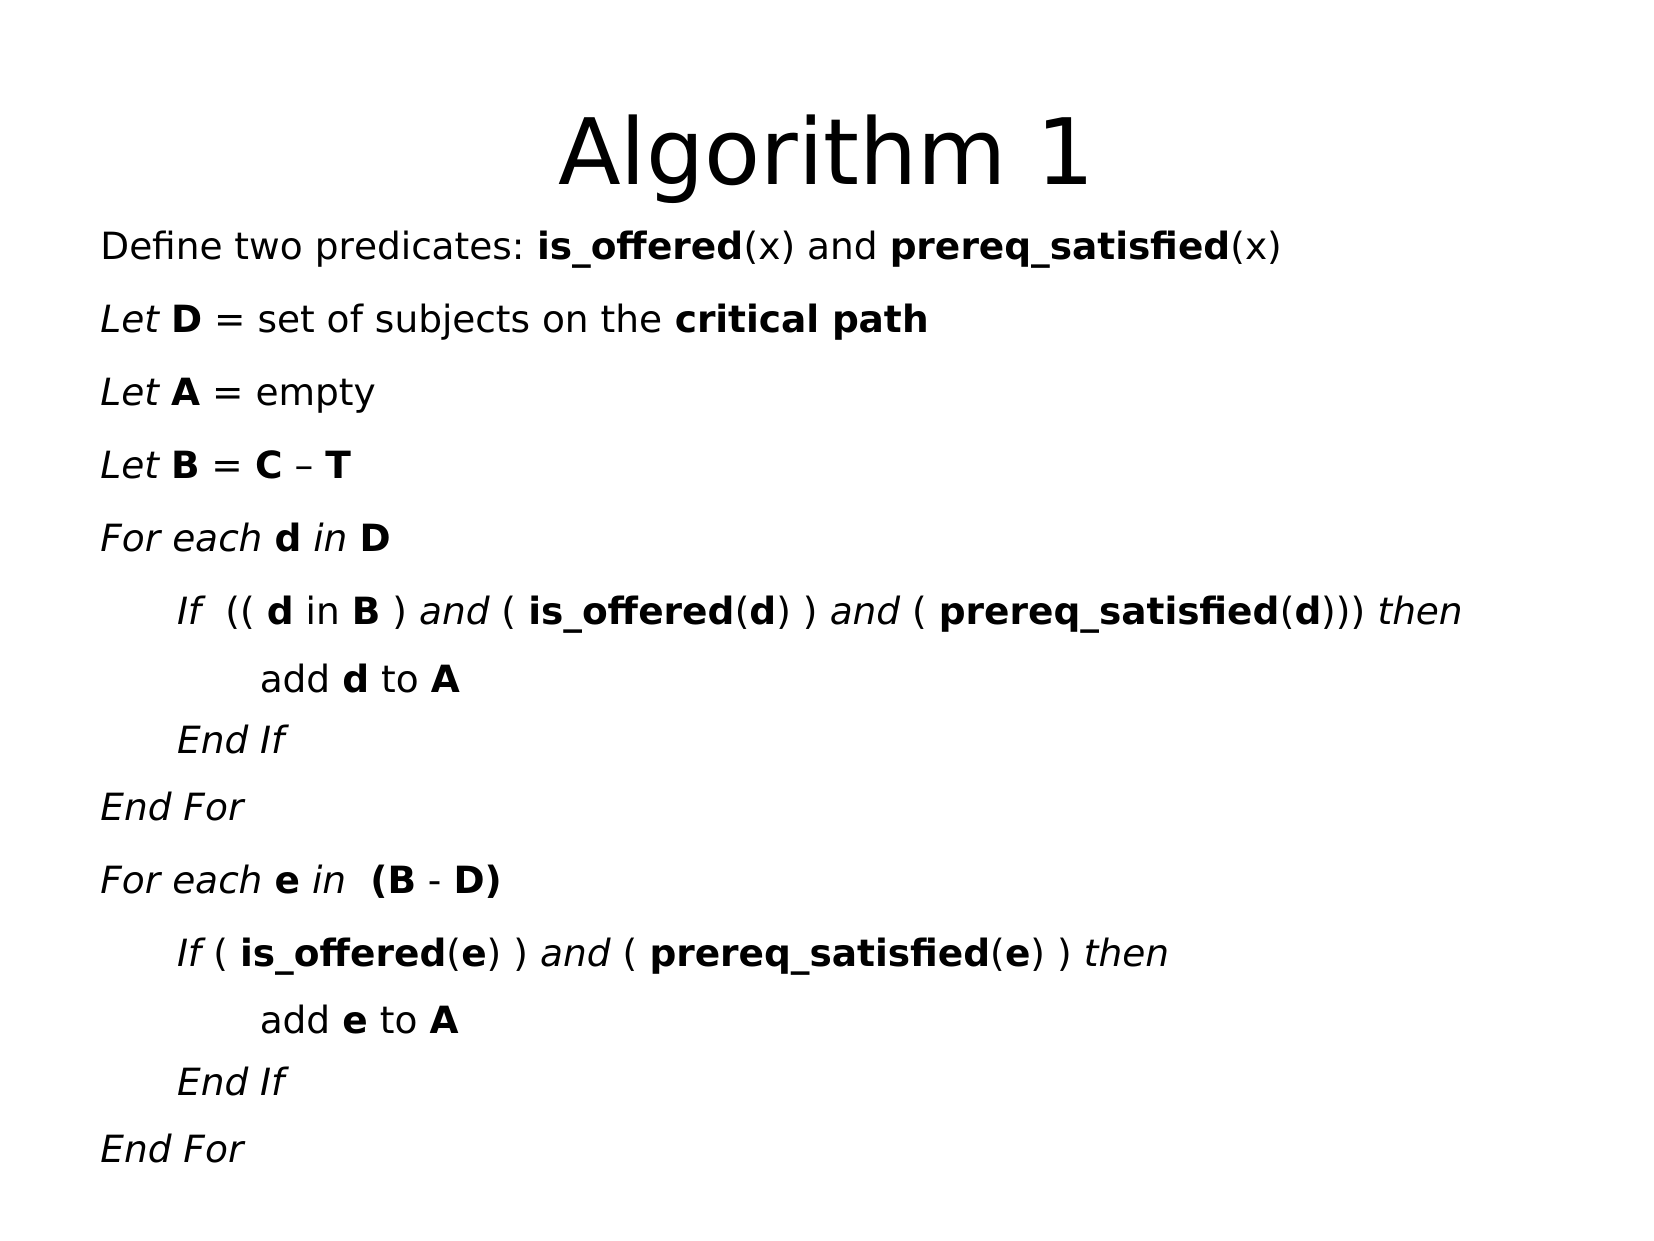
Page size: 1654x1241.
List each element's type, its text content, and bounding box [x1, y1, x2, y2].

list Define two predicates: is_offered(x) and prereq_satisfied(x) Let D = set of subjects on the critical path Let A = empty Let B = C – T For each d in D If (( d in B ) and ( is_offered(d) ) and ( prereq_satisfied(d))) then add d to A End If End For For each e in (B - D) If ( is_offered(e) ) and ( prereq_satisfied(e) ) then add e to A End If End For [82, 225, 1571, 1241]
title Algorithm 1 [82, 49, 1571, 225]
